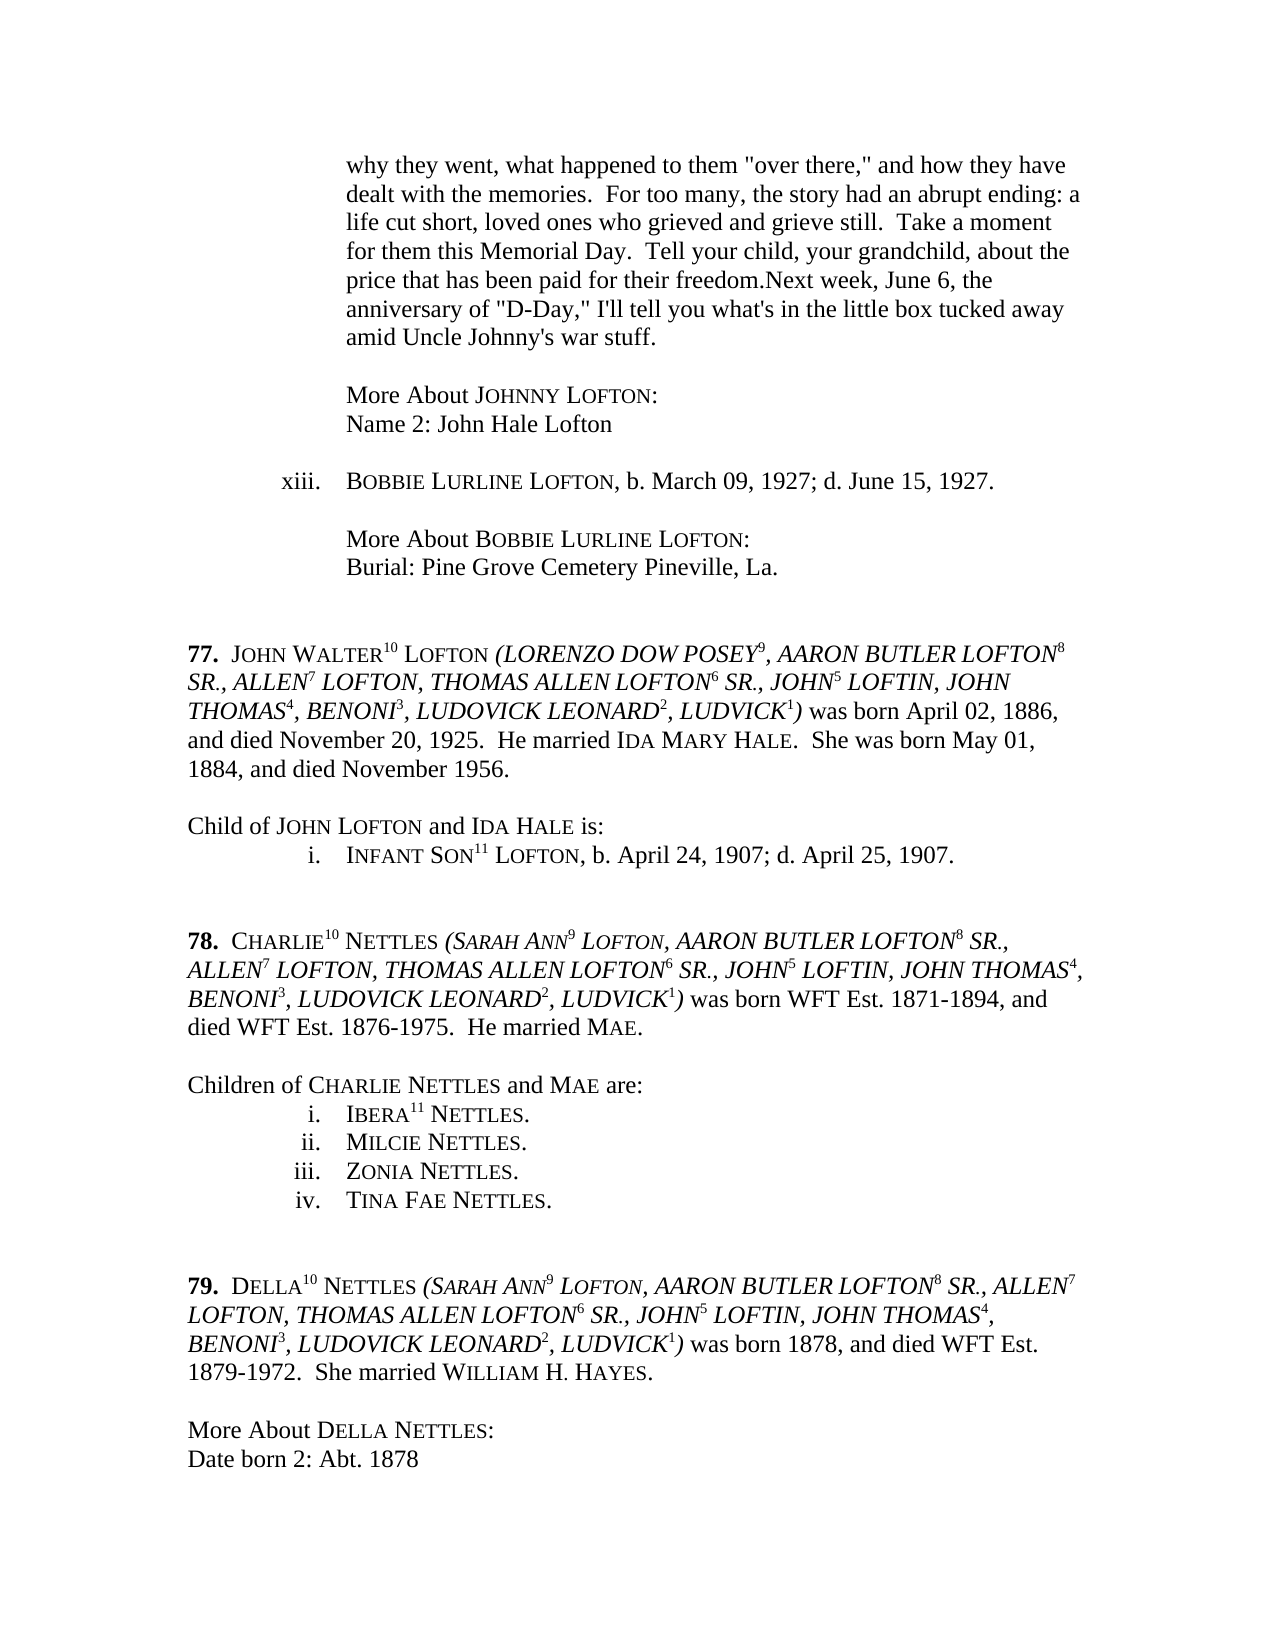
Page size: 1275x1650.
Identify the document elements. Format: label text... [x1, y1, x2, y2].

text 77. JOHN WALTER10 LOFTON (LORENZO DOW POSEY9, AARON BUTLER LOFTON8 SR., ALLEN7 LOFTON, THOMAS ALLEN LOFTON6 SR., JOHN5 LOFTIN, JOHN THOMAS4, BENONI3, LUDOVICK LEONARD2, LUDVICK1) was born April 02, 1886, and died November 20, 1925. He married IDA MARY HALE. She was born May 01, 1884, and died November 1956. [187, 639, 1087, 782]
text why they went, what happened to them "over there," and how they have dealt with the memories. For too many, the story had an abrupt ending: a life cut short, loved ones who grieved and grieve still. Take a moment [346, 150, 1087, 236]
text More About BOBBIE LURLINE LOFTON: [346, 524, 1087, 552]
text iv. TINA FAE NETTLES. [187, 1185, 1087, 1214]
text 79. DELLA10 NETTLES (SARAH ANN9 LOFTON, AARON BUTLER LOFTON8 SR., ALLEN7 LOFTON, THOMAS ALLEN LOFTON6 SR., JOHN5 LOFTIN, JOHN THOMAS4, BENONI3, LUDOVICK LEONARD2, LUDVICK1) was born 1878, and died WFT Est. 1879-1972. She married WILLIAM H. HAYES. [187, 1271, 1087, 1386]
text for them this Memorial Day. Tell your child, your grandchild, about the price that has been paid for their freedom.Next week, June 6, the anniversary of "D-Day," I'll tell you what's in the little box tucked away amid Uncle Johnny's war stuff. [346, 236, 1087, 351]
text i. INFANT SON11 LOFTON, b. April 24, 1907; d. April 25, 1907. [187, 840, 1087, 869]
text xiii. BOBBIE LURLINE LOFTON, b. March 09, 1927; d. June 15, 1927. [187, 466, 1087, 495]
text Burial: Pine Grove Cemetery Pineville, La. [346, 552, 1087, 581]
text i. IBERA11 NETTLES. [187, 1099, 1087, 1127]
text 78. CHARLIE10 NETTLES (SARAH ANN9 LOFTON, AARON BUTLER LOFTON8 SR., ALLEN7 LOFTON, THOMAS ALLEN LOFTON6 SR., JOHN5 LOFTIN, JOHN THOMAS4, BENONI3, LUDOVICK LEONARD2, LUDVICK1) was born WFT Est. 1871-1894, and died WFT Est. 1876-1975. He married MAE. [187, 926, 1087, 1041]
text Date born 2: Abt. 1878 [187, 1444, 1087, 1472]
text More About DELLA NETTLES: [187, 1415, 1087, 1444]
text iii. ZONIA NETTLES. [187, 1156, 1087, 1185]
text More About JOHNNY LOFTON: [346, 380, 1087, 409]
text Child of JOHN LOFTON and IDA HALE is: [187, 811, 1087, 840]
text Name 2: John Hale Lofton [346, 409, 1087, 437]
text Children of CHARLIE NETTLES and MAE are: [187, 1070, 1087, 1099]
text ii. MILCIE NETTLES. [187, 1127, 1087, 1156]
